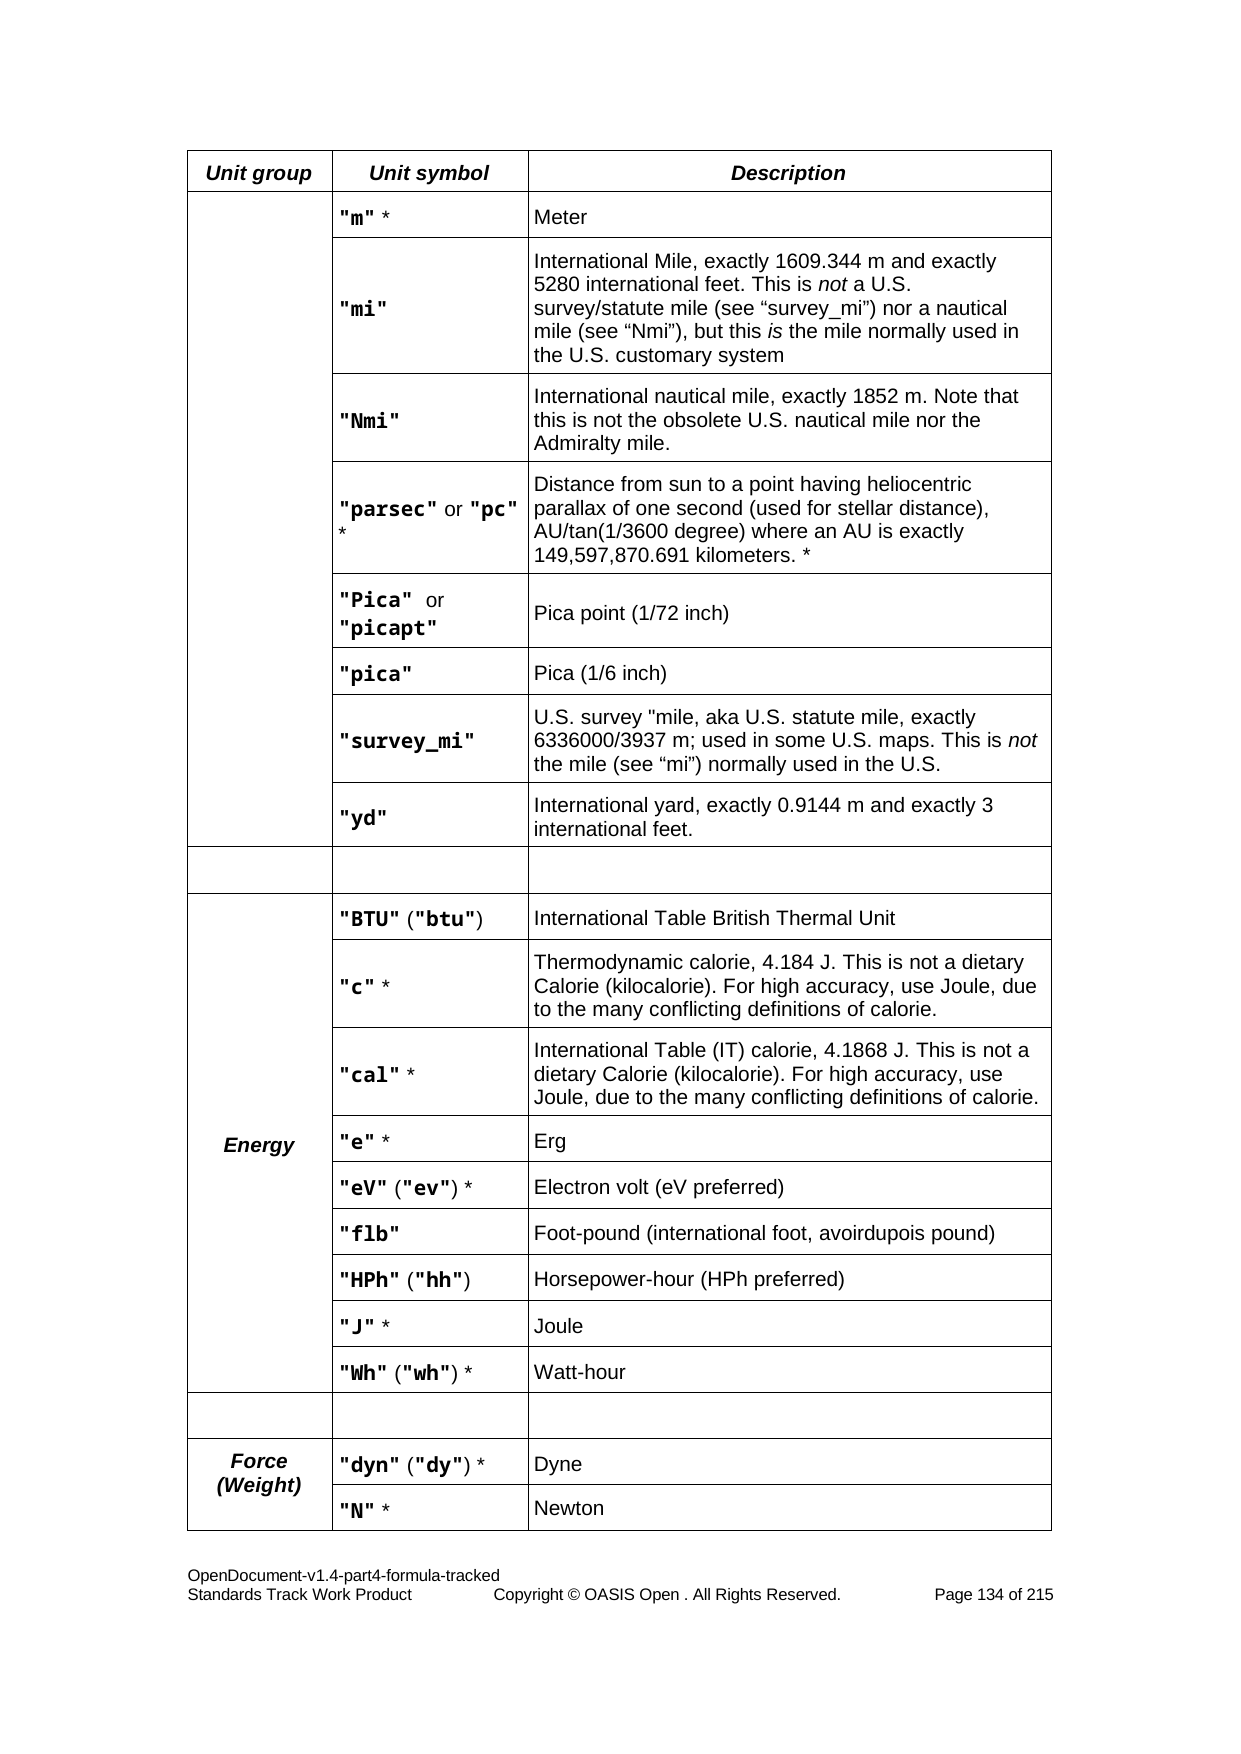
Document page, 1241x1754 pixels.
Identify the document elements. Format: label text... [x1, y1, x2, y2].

table_cell [188, 1393, 332, 1438]
table_cell Watt-hour [529, 1347, 1051, 1392]
table_cell Electron volt (eV preferred) [529, 1162, 1051, 1207]
table_cell Erg [529, 1116, 1051, 1161]
table_cell Dyne [529, 1439, 1051, 1484]
table_cell Force (Weight) [188, 1439, 332, 1530]
table_cell [529, 1393, 1051, 1438]
table_cell [529, 847, 1051, 892]
table_cell "cal" * [333, 1028, 528, 1115]
table_cell "N" * [333, 1485, 528, 1530]
table_cell [333, 1393, 528, 1438]
table_cell "J" * [333, 1301, 528, 1346]
table_cell "e" * [333, 1116, 528, 1161]
table_cell Distance from sun to a point having heliocentric parallax of one second (used for stellar distance), AU/tan(1/3600 degree) where an AU is exactly 149,597,870.691 kilometers. * [529, 462, 1051, 573]
table_cell [333, 847, 528, 892]
table_cell "yd" [333, 783, 528, 846]
table_cell "BTU" ("btu") [333, 894, 528, 939]
table_cell "dyn" ("dy") * [333, 1439, 528, 1484]
table_cell Foot-pound (international foot, avoirdupois pound) [529, 1209, 1051, 1253]
table_cell "HPh" ("hh") [333, 1255, 528, 1300]
table_cell Thermodynamic calorie, 4.184 J. This is not a dietary Calorie (kilocalorie). For high accuracy, use Joule, due to the many conflicting definitions of calorie. [529, 940, 1051, 1027]
table_cell "flb" [333, 1209, 528, 1253]
table_cell International Mile, exactly 1609.344 m and exactly 5280 international feet. This is not a U.S. survey/statute mile (see “survey_mi”) nor a nautical mile (see “Nmi”), but this is the mile normally used in the U.S. customary system [529, 238, 1051, 373]
table_cell "Nmi" [333, 374, 528, 461]
table_cell "Pica" or "picapt" [333, 574, 528, 647]
table_cell "c" * [333, 940, 528, 1027]
table_cell U.S. survey "mile, aka U.S. statute mile, exactly 6336000/3937 m; used in some U.S. maps. This is not the mile (see “mi”) normally used in the U.S. [529, 695, 1051, 782]
table_cell [188, 192, 332, 846]
table_header Unit group [188, 151, 332, 191]
table_cell International yard, exactly 0.9144 m and exactly 3 international feet. [529, 783, 1051, 846]
table_cell International nautical mile, exactly 1852 m. Note that this is not the obsolete U.S. nautical mile nor the Admiralty mile. [529, 374, 1051, 461]
table_header Description [529, 151, 1051, 191]
table_header Unit symbol [333, 151, 528, 191]
table_cell Energy [188, 894, 332, 1392]
table_cell Meter [529, 192, 1051, 237]
table_cell Joule [529, 1301, 1051, 1346]
table_cell Newton [529, 1485, 1051, 1530]
table_cell Horsepower-hour (HPh preferred) [529, 1255, 1051, 1300]
table_cell Pica (1/6 inch) [529, 648, 1051, 693]
table_cell "eV" ("ev") * [333, 1162, 528, 1207]
table_cell Pica point (1/72 inch) [529, 574, 1051, 647]
table_cell International Table British Thermal Unit [529, 894, 1051, 939]
table_cell [188, 847, 332, 892]
table_cell "m" * [333, 192, 528, 237]
table_cell "mi" [333, 238, 528, 373]
table_cell International Table (IT) calorie, 4.1868 J. This is not a dietary Calorie (kilocalorie). For high accuracy, use Joule, due to the many conflicting definitions of calorie. [529, 1028, 1051, 1115]
table_cell "pica" [333, 648, 528, 693]
table_cell "parsec" or "pc" * [333, 462, 528, 573]
table_cell "survey_mi" [333, 695, 528, 782]
table_cell "Wh" ("wh") * [333, 1347, 528, 1392]
